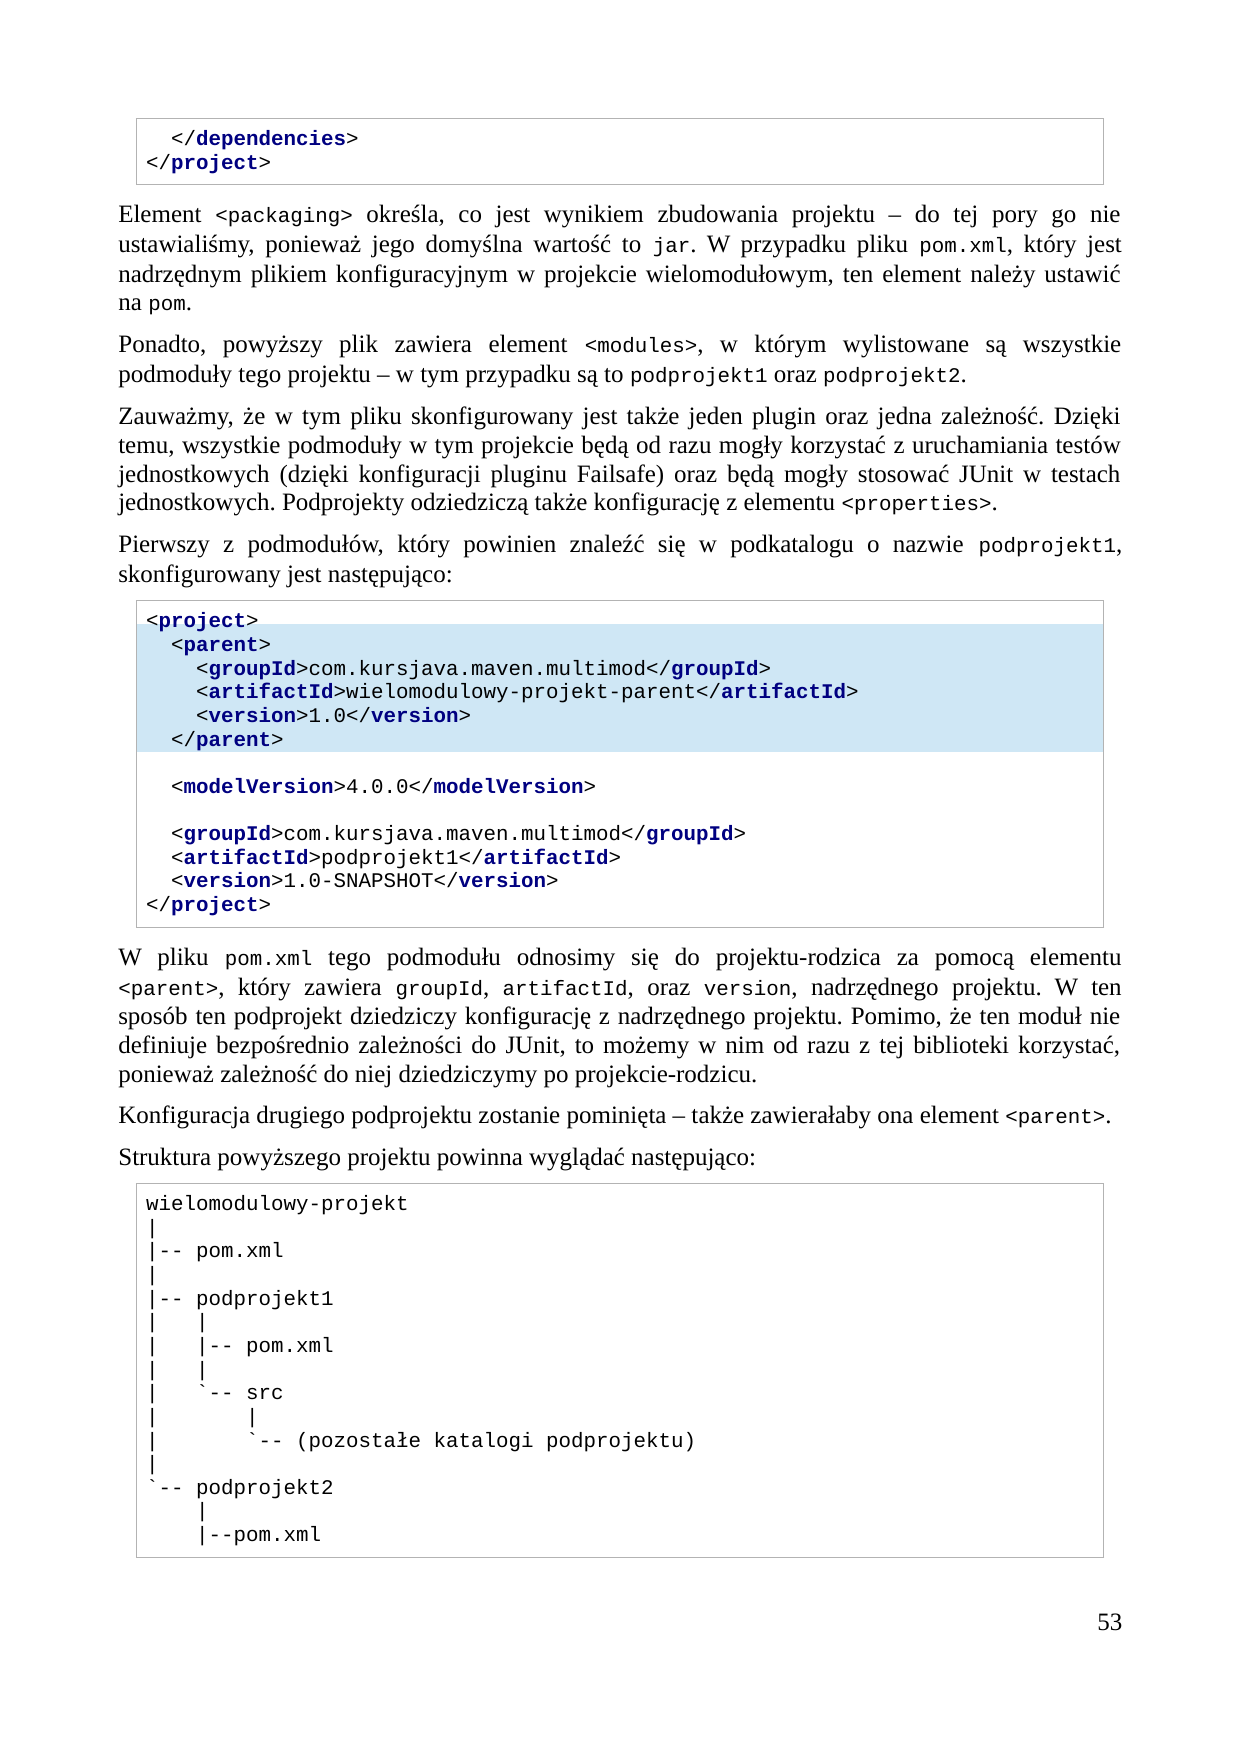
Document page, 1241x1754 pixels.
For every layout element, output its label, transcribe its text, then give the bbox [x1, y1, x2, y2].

text Ponadto, powyższy plik zawiera element <modules>, w którym wylistowane są wszystkie podmoduły tego projektu – w tym przypadku są to podprojekt1 oraz podprojekt2. [118, 329, 1122, 389]
text `-- podprojekt2 [137, 1467, 1103, 1491]
text | [137, 1254, 1103, 1278]
text <artifactId>wielomodulowy-projekt-parent</artifactId> [137, 671, 1103, 695]
text <version>1.0-SNAPSHOT</version> [137, 861, 1103, 884]
text |--pom.xml [137, 1514, 1103, 1557]
text |-- podprojekt1 [137, 1278, 1103, 1301]
text <modelVersion>4.0.0</modelVersion> [137, 766, 1103, 799]
text <groupId>com.kursjava.maven.multimod</groupId> [137, 648, 1103, 671]
text Pierwszy z podmodułów, który powinien znaleźć się w podkatalogu o nazwie podprojekt1, skonfigurowany jest następująco: [118, 529, 1122, 588]
text </dependencies> [137, 119, 1103, 142]
text </project> [137, 142, 1103, 184]
text <groupId>com.kursjava.maven.multimod</groupId> [137, 813, 1103, 837]
text wielomodulowy-projekt [137, 1184, 1103, 1207]
text <version>1.0</version> [137, 695, 1103, 719]
text </parent> [137, 719, 1103, 752]
text | | [137, 1349, 1103, 1372]
text Zauważmy, że w tym pliku skonfigurowany jest także jeden plugin oraz jedna zależność. Dzięki temu, wszystkie podmoduły w tym projekcie będą od razu mogły korzystać z uruchamiania testów jednostkowych (dzięki konfiguracji pluginu Failsafe) oraz będą mogły stosować JUnit w testach jednostkowych. Podprojekty odziedziczą także konfigurację z elementu <properties>. [118, 401, 1122, 517]
text | `-- src [137, 1372, 1103, 1396]
text |-- pom.xml [137, 1231, 1103, 1254]
text | | [137, 1396, 1103, 1420]
text <parent> [137, 624, 1103, 648]
text </project> [137, 884, 1103, 927]
text | [137, 1207, 1103, 1231]
text | |-- pom.xml [137, 1325, 1103, 1349]
text W pliku pom.xml tego podmodułu odnosimy się do projektu-rodzica za pomocą elementu <parent>, który zawiera groupId, artifactId, oraz version, nadrzędnego projektu. W ten sposób ten podprojekt dziedziczy konfigurację z nadrzędnego projektu. Pomimo, że ten moduł nie definiuje bezpośrednio zależności do JUnit, to możemy w nim od razu z tej biblioteki korzystać, ponieważ zależność do niej dziedziczymy po projekcie-rodzicu. [118, 942, 1122, 1087]
text | | [137, 1301, 1103, 1325]
text | [137, 1443, 1103, 1467]
text Konfiguracja drugiego podprojektu zostanie pominięta – także zawierałaby ona element <parent>. [118, 1100, 1122, 1129]
text <artifactId>podprojekt1</artifactId> [137, 837, 1103, 861]
text | [137, 1491, 1103, 1514]
text <project> [137, 601, 1103, 624]
text Struktura powyższego projektu powinna wyglądać następująco: [118, 1142, 1122, 1171]
text Element <packaging> określa, co jest wynikiem zbudowania projektu – do tej pory go nie ustawialiśmy, ponieważ jego domyślna wartość to jar. W przypadku pliku pom.xml, który jest nadrzędnym plikiem konfiguracyjnym w projekcie wielomodułowym, ten element należy ustawić na pom. [118, 199, 1122, 317]
text | `-- (pozostałe katalogi podprojektu) [137, 1420, 1103, 1443]
